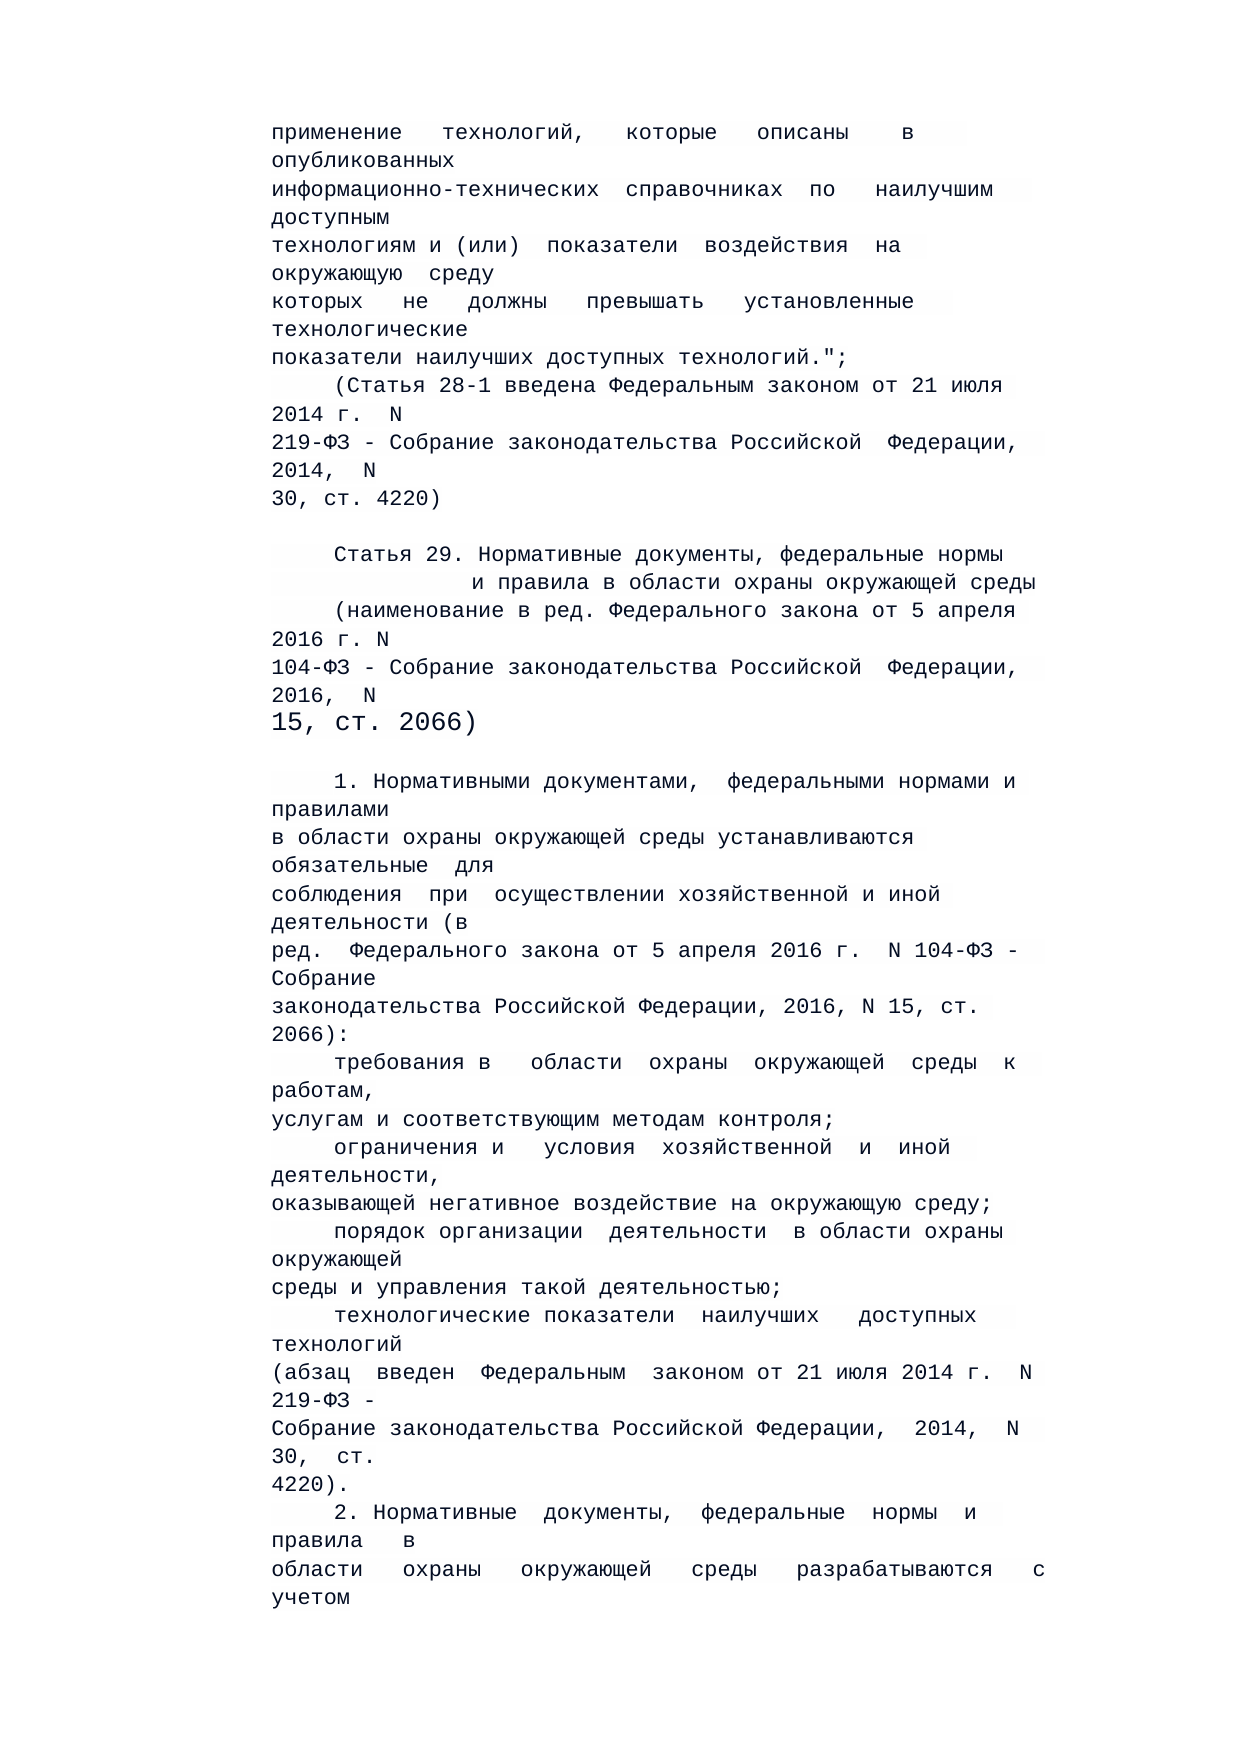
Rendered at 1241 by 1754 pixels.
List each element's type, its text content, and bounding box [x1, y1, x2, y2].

text технологические показатели наилучших доступных технологий [271, 1301, 1058, 1358]
text которых не должны превышать установленные технологические [271, 287, 1058, 343]
text 2. Нормативные документы, федеральные нормы и правила в [271, 1498, 1058, 1554]
text области охраны окружающей среды разрабатываются с учетом [271, 1554, 1058, 1611]
text 30, ст. 4220) [271, 484, 1058, 512]
text 1. Нормативными документами, федеральными нормами и правилами [271, 767, 1058, 823]
text законодательства Российской Федерации, 2016, N 15, ст. 2066): [271, 992, 1058, 1048]
text информационно-технических справочниках по наилучшим доступным [271, 174, 1058, 231]
text соблюдения при осуществлении хозяйственной и иной деятельности (в [271, 879, 1058, 936]
text Собрание законодательства Российской Федерации, 2014, N 30, ст. [271, 1414, 1058, 1470]
text Статья 29. Нормативные документы, федеральные нормы [271, 540, 1058, 568]
text ред. Федерального закона от 5 апреля 2016 г. N 104-ФЗ - Собрание [271, 936, 1058, 992]
text услугам и соответствующим методам контроля; [271, 1104, 1058, 1133]
text (абзац введен Федеральным законом от 21 июля 2014 г. N 219-ФЗ - [271, 1358, 1058, 1414]
text среды и управления такой деятельностью; [271, 1273, 1058, 1301]
text оказывающей негативное воздействие на окружающую среду; [271, 1189, 1058, 1217]
text в области охраны окружающей среды устанавливаются обязательные для [271, 823, 1058, 879]
text порядок организации деятельности в области охраны окружающей [271, 1217, 1058, 1273]
text (наименование в ред. Федерального закона от 5 апреля 2016 г. N [271, 596, 1058, 652]
text 15, ст. 2066) [271, 709, 1058, 739]
text и правила в области охраны окружающей среды [271, 568, 1058, 596]
text 4220). [271, 1470, 1058, 1498]
text (Статья 28-1 введена Федеральным законом от 21 июля 2014 г. N [271, 371, 1058, 427]
text 219-ФЗ - Собрание законодательства Российской Федерации, 2014, N [271, 427, 1058, 484]
text 104-ФЗ - Собрание законодательства Российской Федерации, 2016, N [271, 652, 1058, 709]
text ограничения и условия хозяйственной и иной деятельности, [271, 1133, 1058, 1189]
text требования в области охраны окружающей среды к работам, [271, 1048, 1058, 1104]
text технологиям и (или) показатели воздействия на окружающую среду [271, 231, 1058, 287]
text показатели наилучших доступных технологий."; [271, 343, 1058, 371]
text применение технологий, которые описаны в опубликованных [271, 118, 1058, 174]
